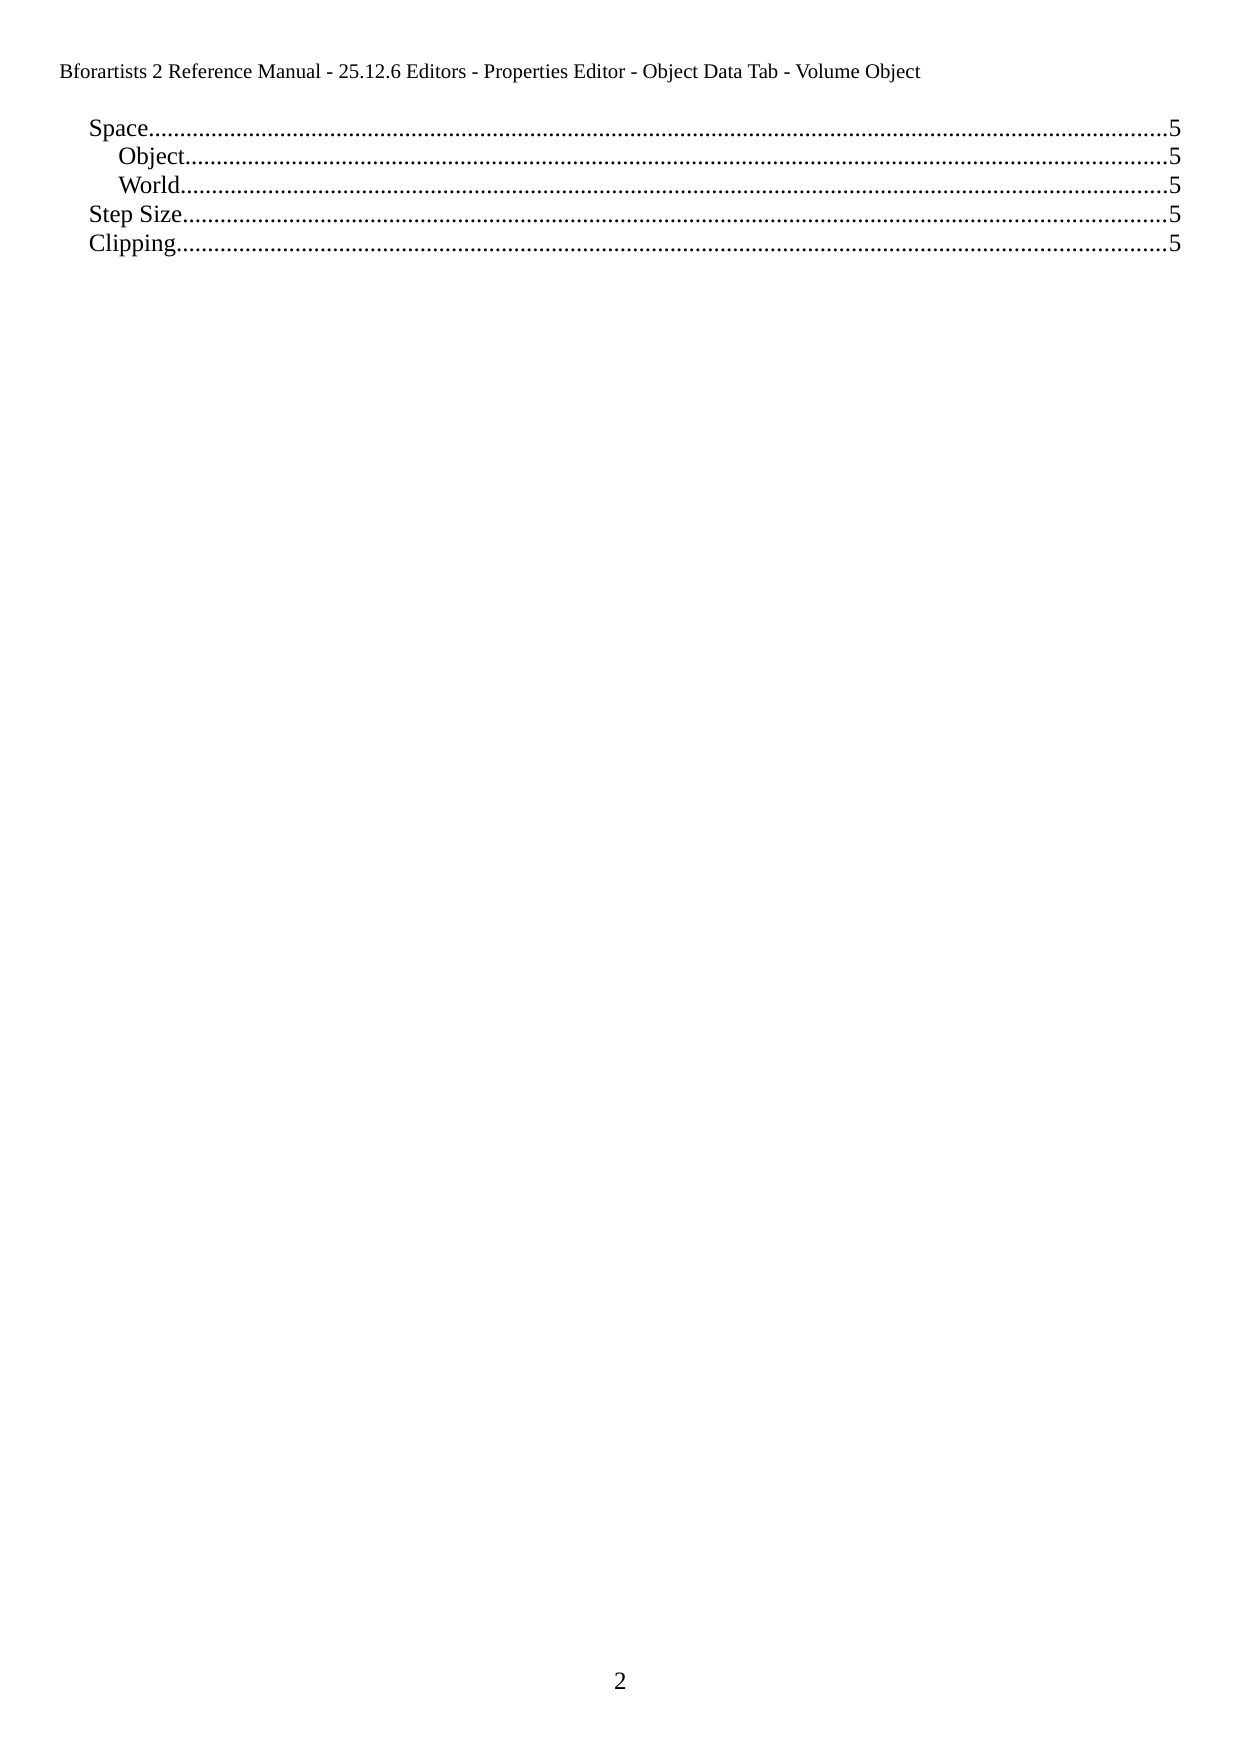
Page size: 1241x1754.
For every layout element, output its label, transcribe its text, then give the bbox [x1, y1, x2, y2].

text World 5 [118, 170, 1181, 199]
text Object 5 [118, 141, 1181, 170]
text Space 5 [88, 113, 1181, 141]
text Step Size 5 [88, 199, 1181, 228]
text Clipping 5 [88, 228, 1181, 256]
